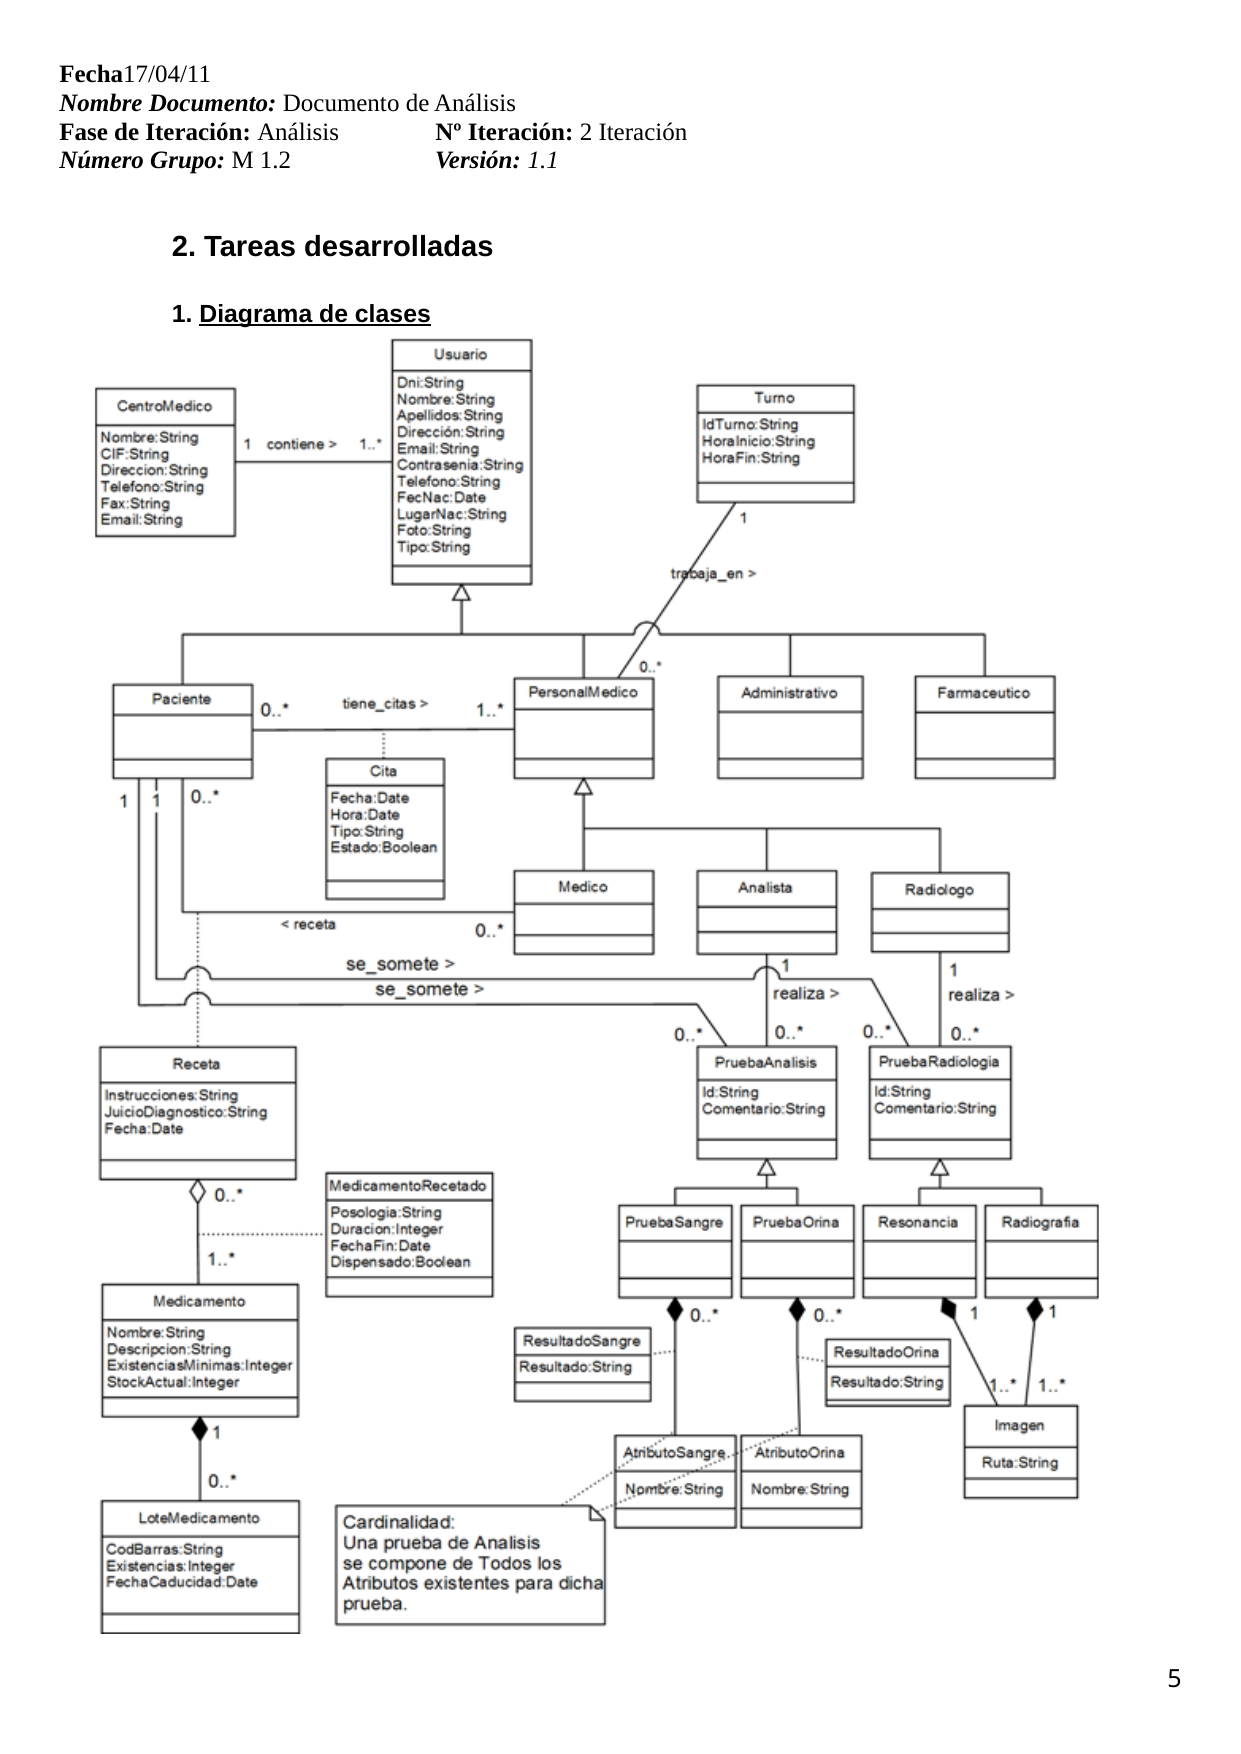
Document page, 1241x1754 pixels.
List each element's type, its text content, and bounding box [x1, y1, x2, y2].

subtitle 2. Tareas desarrolladas [172, 228, 1181, 262]
picture [94, 338, 1099, 1634]
subtitle 1. Diagrama de clases [172, 299, 1181, 328]
